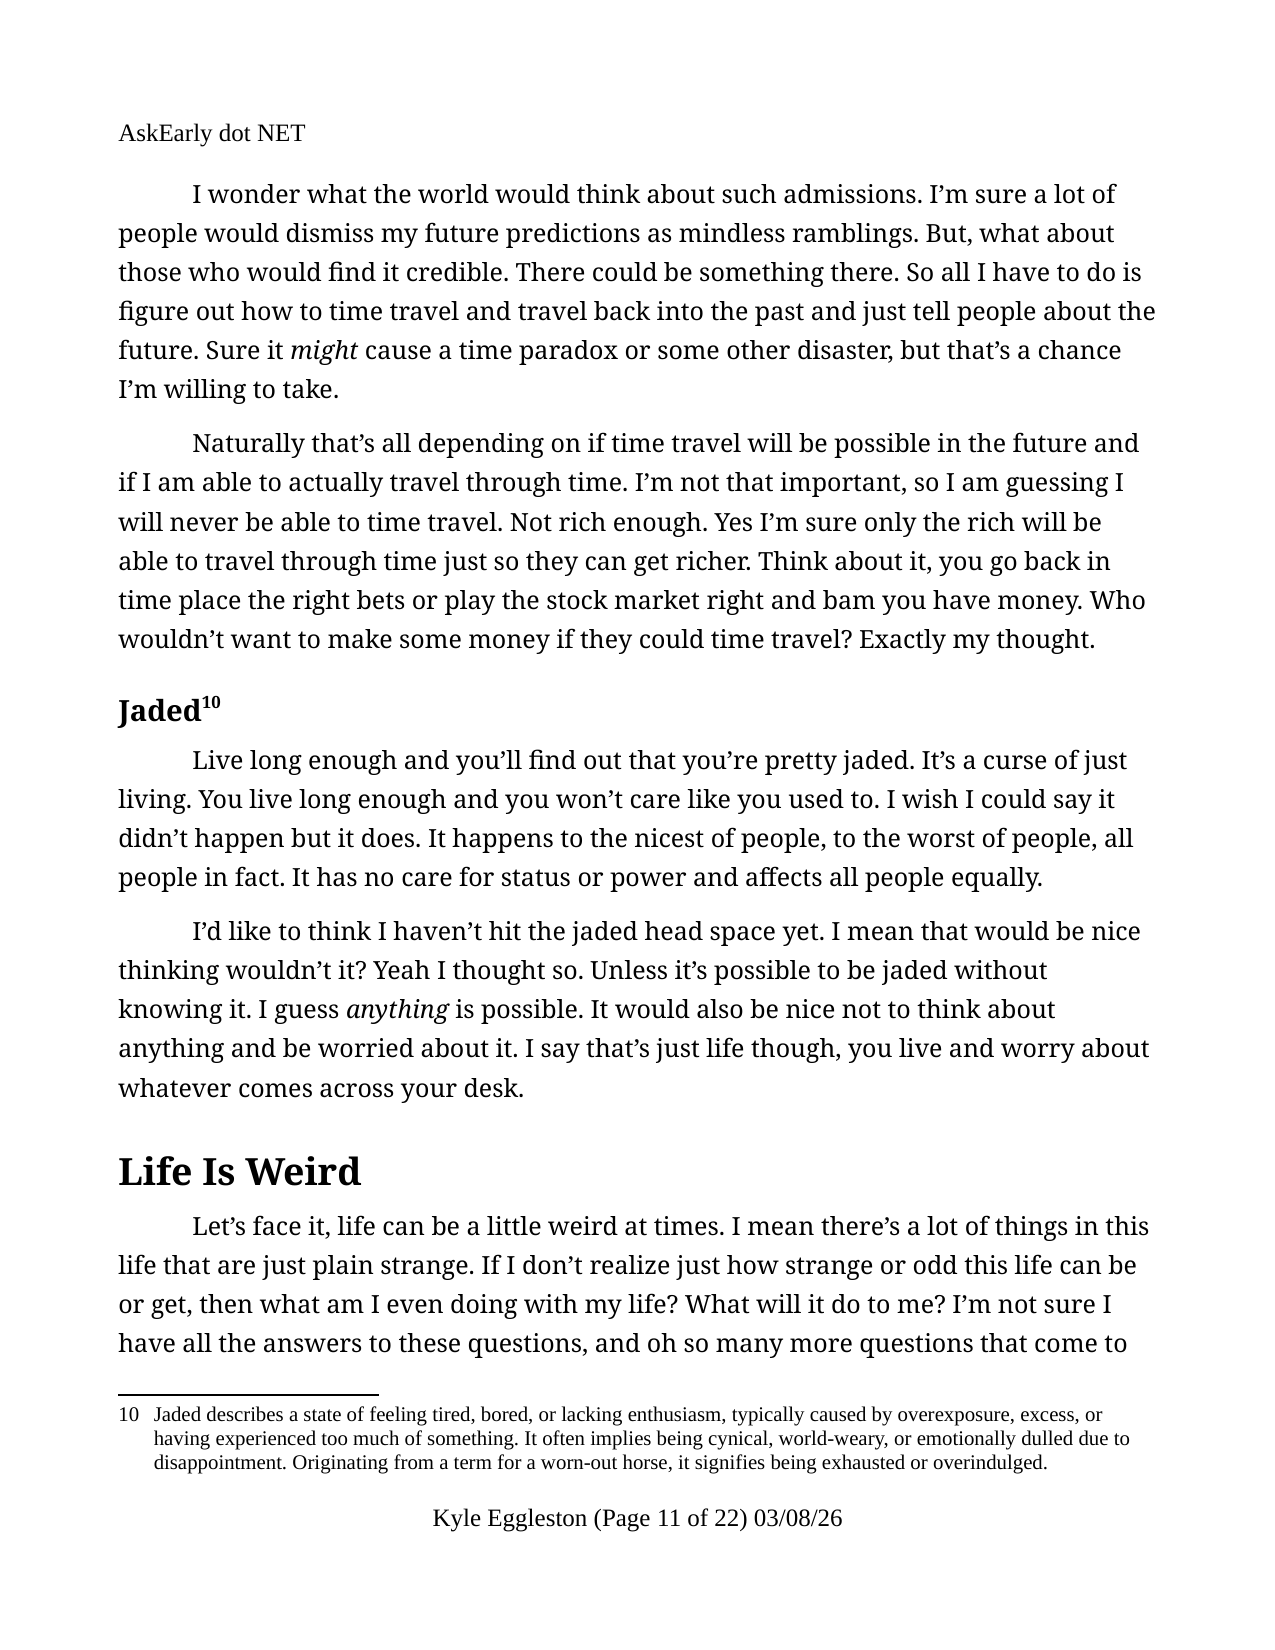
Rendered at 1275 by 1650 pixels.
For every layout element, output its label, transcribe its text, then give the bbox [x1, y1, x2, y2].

text I wonder what the world would think about such admissions. I’m sure a lot of people would dismiss my future predictions as mindless ramblings. But, what about those who would find it credible. There could be something there. So all I have to do is figure out how to time travel and travel back into the past and just tell people about the future. Sure it might cause a time paradox or some other disaster, but that’s a chance I’m willing to take. [118, 176, 1157, 406]
text Live long enough and you’ll find out that you’re pretty jaded. It’s a curse of just living. You live long enough and you won’t care like you used to. I wish I could say it didn’t happen but it does. It happens to the nicest of people, to the worst of people, all people in fact. It has no care for status or power and affects all people equally. [118, 742, 1157, 894]
subtitle Life Is Weird [118, 1145, 1157, 1196]
text Naturally that’s all depending on if time travel will be possible in the future and if I am able to actually travel through time. I’m not that important, so I am guessing I will never be able to time travel. Not rich enough. Yes I’m sure only the rich will be able to travel through time just so they can get richer. Think about it, you go back in time place the right bets or play the stock market right and bam you have money. Who wouldn’t want to make some money if they could time travel? Exactly my thought. [118, 426, 1157, 656]
text I’d like to think I haven’t hit the jaded head space yet. I mean that would be nice thinking wouldn’t it? Yeah I thought so. Unless it’s possible to be jaded without knowing it. I guess anything is possible. It would also be nice not to think about anything and be worried about it. I say that’s just life though, you live and worry about whatever comes across your desk. [118, 913, 1157, 1104]
text Let’s face it, life can be a little weird at times. I mean there’s a lot of things in this life that are just plain strange. If I don’t realize just how strange or odd this life can be or get, then what am I even doing with my life? What will it do to me? I’m not sure I have all the answers to these questions, and oh so many more questions that come to [118, 1208, 1157, 1360]
text Jaded describes a state of feeling tired, bored, or lacking enthusiasm, typically caused by overexposure, excess, or having experienced too much of something. It often implies being cynical, world-weary, or emotionally dulled due to disappointment. Originating from a term for a worn-out horse, it signifies being exhausted or overindulged. [118, 1401, 1157, 1474]
subtitle Jaded [118, 690, 1157, 730]
